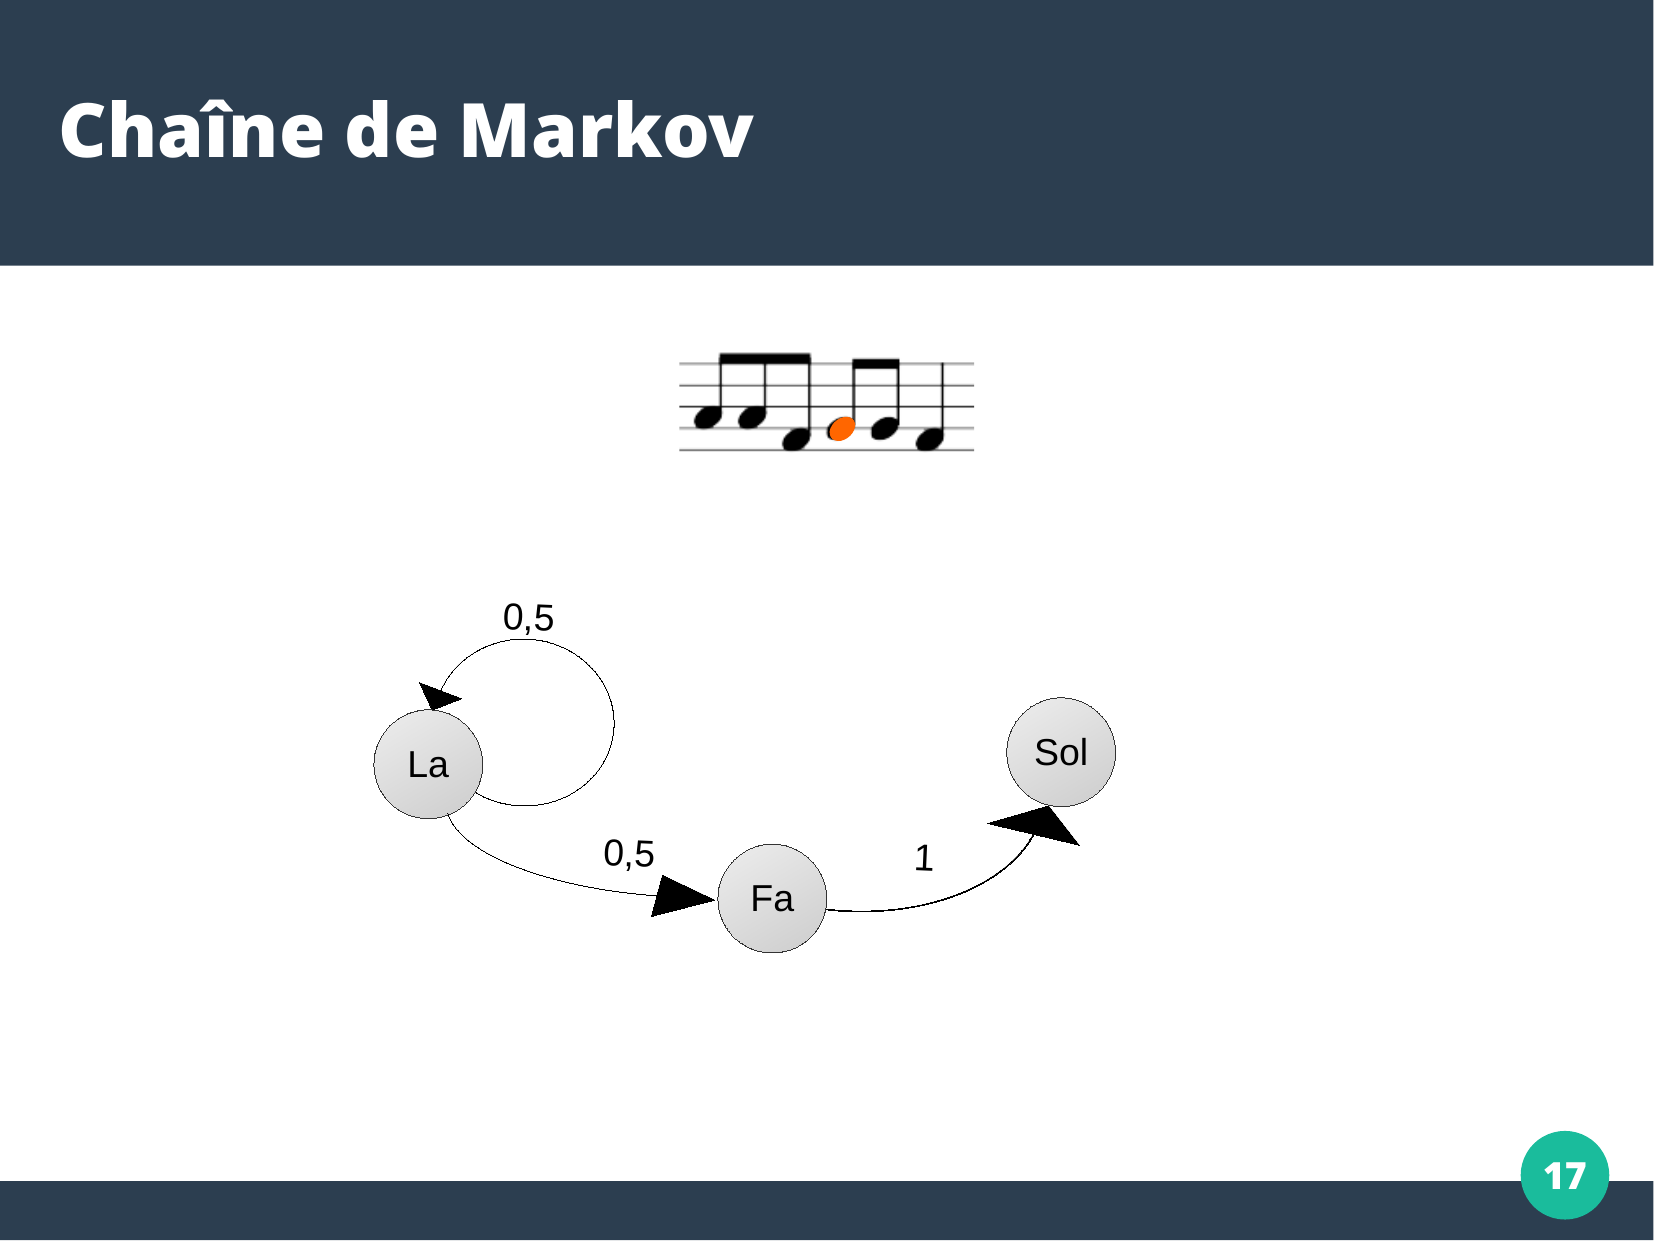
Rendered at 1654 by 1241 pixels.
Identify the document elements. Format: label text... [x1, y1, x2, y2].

text_box La [373, 709, 483, 819]
text_box 0,5 [447, 813, 715, 917]
picture [679, 295, 975, 519]
text_box [829, 416, 856, 441]
text_box Fa [717, 844, 827, 953]
text_box Sol [1006, 697, 1116, 807]
text_box 0,5 [419, 639, 615, 806]
title Chaîne de Markov [59, 49, 1595, 207]
text_box 1 [826, 806, 1080, 912]
